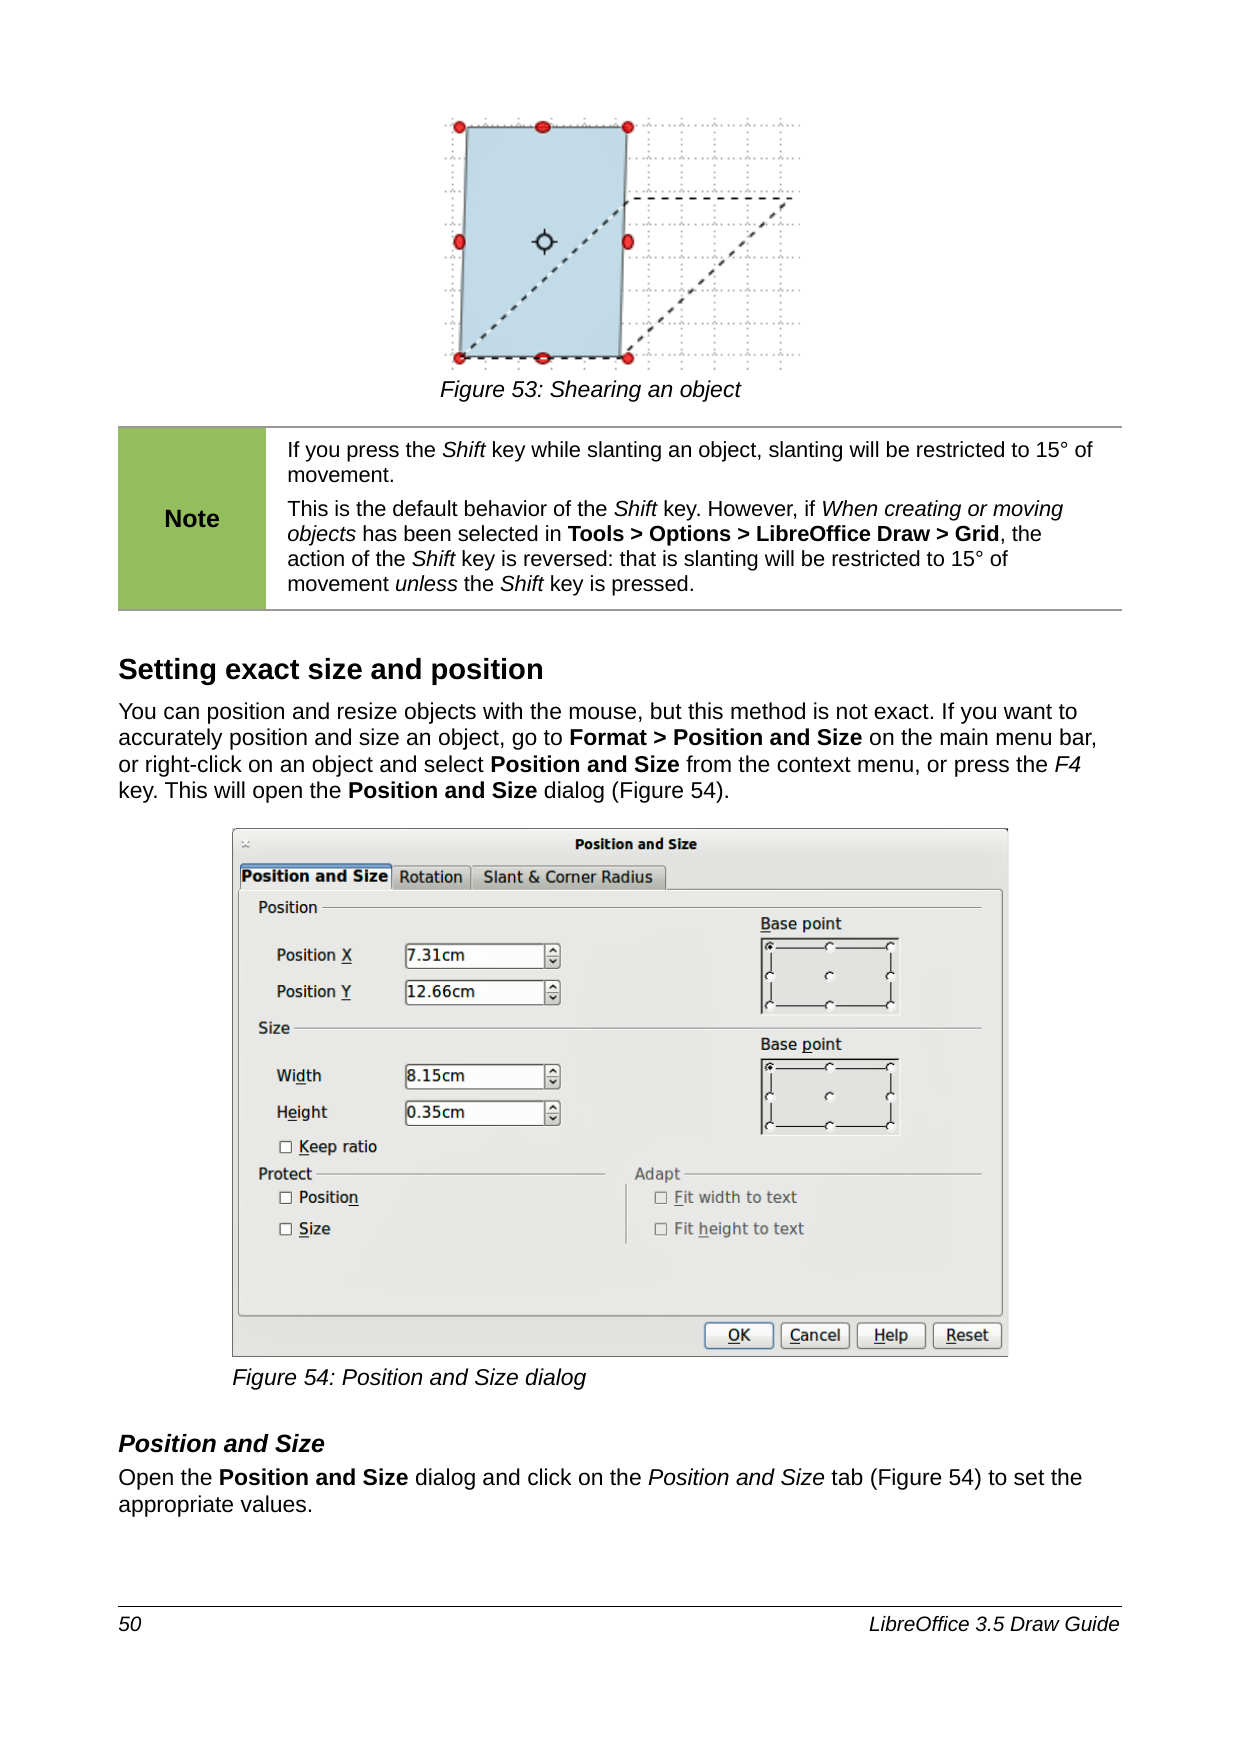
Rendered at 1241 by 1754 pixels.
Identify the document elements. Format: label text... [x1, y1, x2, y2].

text Figure 53: Shearing an object [440, 376, 800, 402]
text Figure 54: Position and Size dialog [232, 1363, 1008, 1390]
table_header Note [118, 428, 266, 609]
subtitle Setting exact size and position [118, 652, 1122, 686]
text Open the Position and Size dialog and click on the Position and Size tab (Figure 54) to set the appropriate values. [118, 1464, 1122, 1517]
subtitle Position and Size [118, 1429, 1122, 1458]
picture [440, 118, 801, 370]
text You can position and resize objects with the mouse, but this method is not exact. If you want to accurately position and size an object, go to Format > Position and Size on the main menu bar, or right-click on an object and select Position and Size from the context menu, or press the F4 key. This will open the Position and Size dialog (Figure 54). [118, 698, 1122, 803]
picture [232, 828, 1009, 1357]
table_header If you press the Shift key while slanting an object, slanting will be restricted to 15° of movement. This is the default behavior of the Shift key. However, if When creating or moving objects has been selected in Tools > Options > LibreOffice Draw > Grid, the action of the Shift key is reversed: that is slanting will be restricted to 15° of movement unless the Shift key is pressed. [266, 428, 1122, 609]
